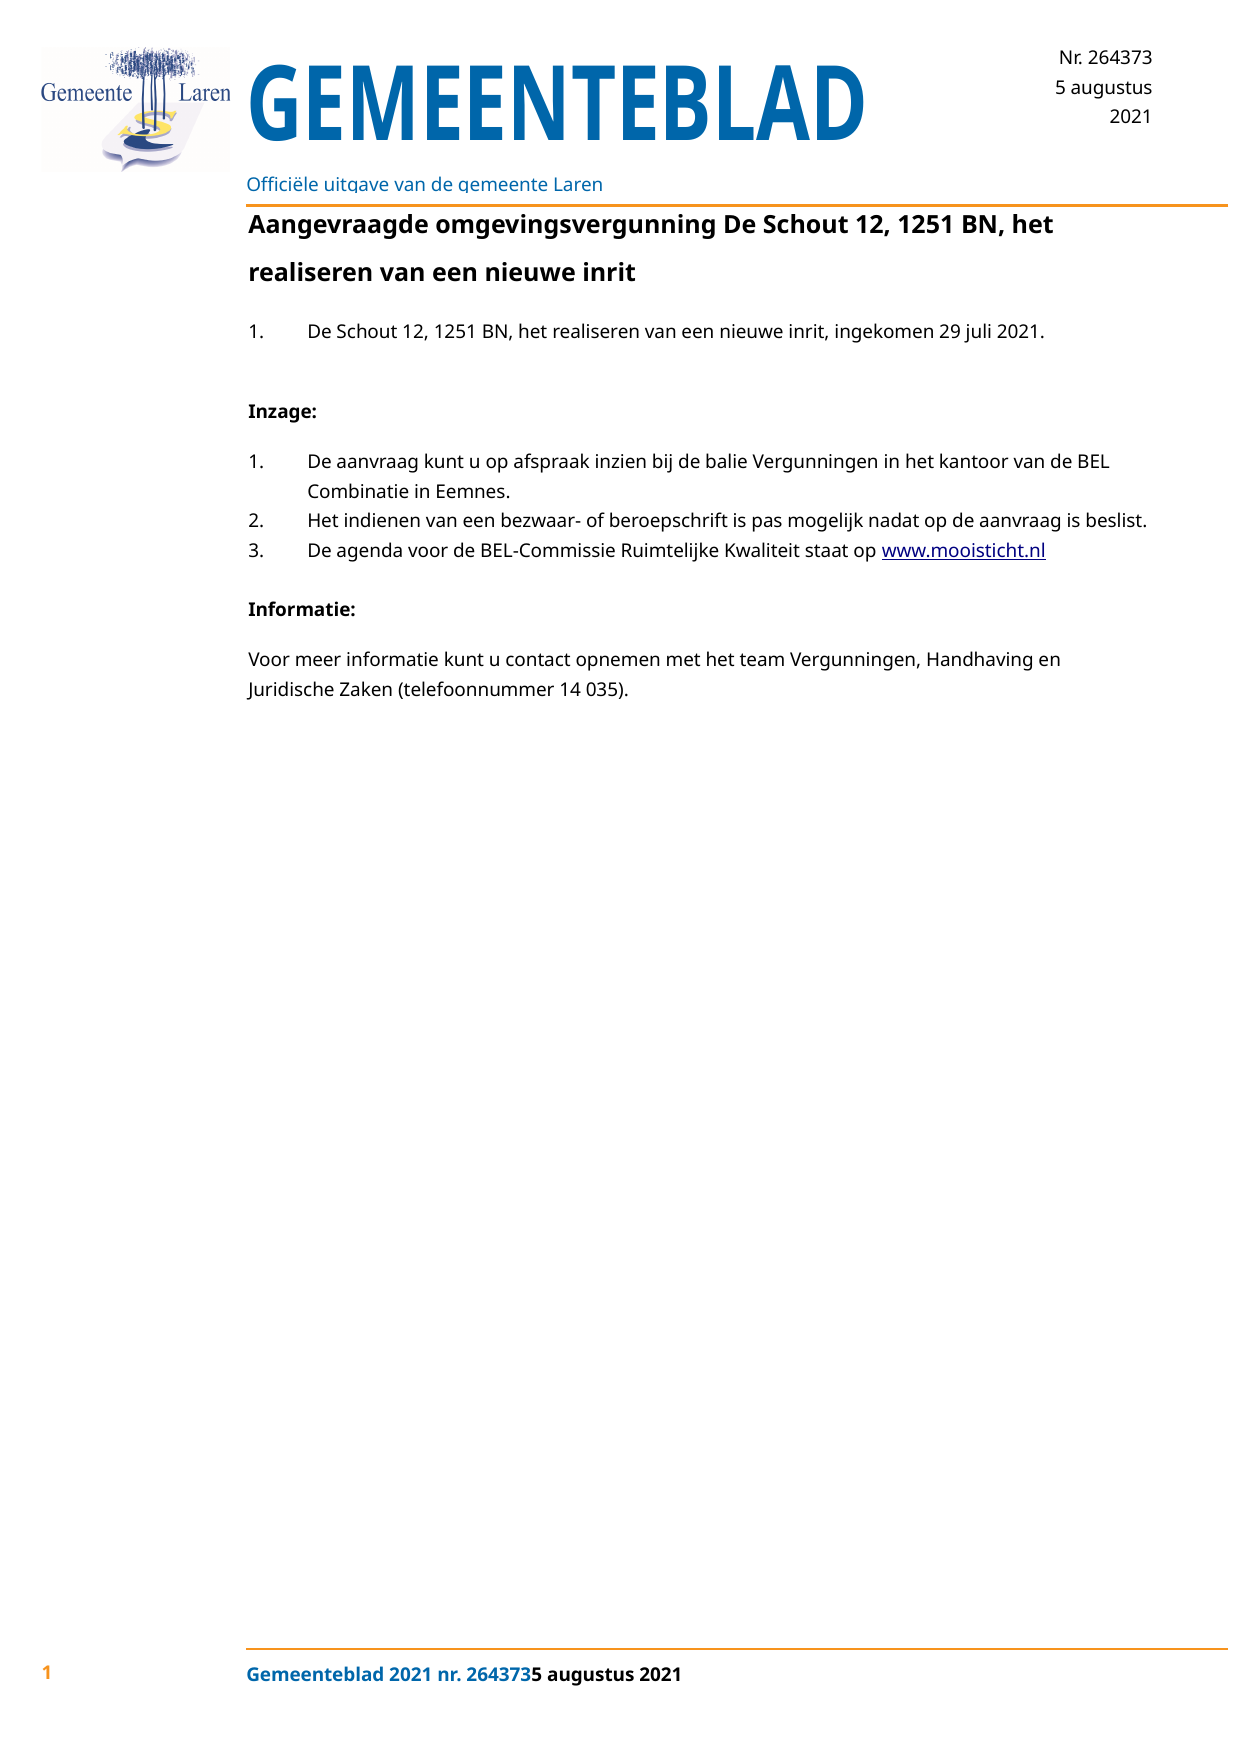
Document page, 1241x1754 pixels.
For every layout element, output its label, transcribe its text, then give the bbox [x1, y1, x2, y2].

text Aangevraagde omgevingsvergunning De Schout 12, 1251 BN, het realiseren van een nieuwe inrit [248, 207, 1152, 288]
list Het indienen van een bezwaar- of beroepschrift is pas mogelijk nadat op de aanvraag is beslist. [248, 507, 1152, 533]
list De Schout 12, 1251 BN, het realiseren van een nieuwe inrit, ingekomen 29 juli 2021. [248, 318, 1152, 344]
text Inzage: [248, 398, 1152, 424]
text Informatie: [248, 596, 1152, 622]
picture [41, 47, 231, 172]
list De aanvraag kunt u op afspraak inzien bij de balie Vergunningen in het kantoor van de BEL Combinatie in Eemnes. [248, 448, 1152, 504]
text Voor meer informatie kunt u contact opnemen met het team Vergunningen, Handhaving en Juridische Zaken (telefoonnummer 14 035). [248, 647, 1152, 702]
list De agenda voor de BEL-Commissie Ruimtelijke Kwaliteit staat op www.mooisticht.nl [248, 537, 1152, 563]
